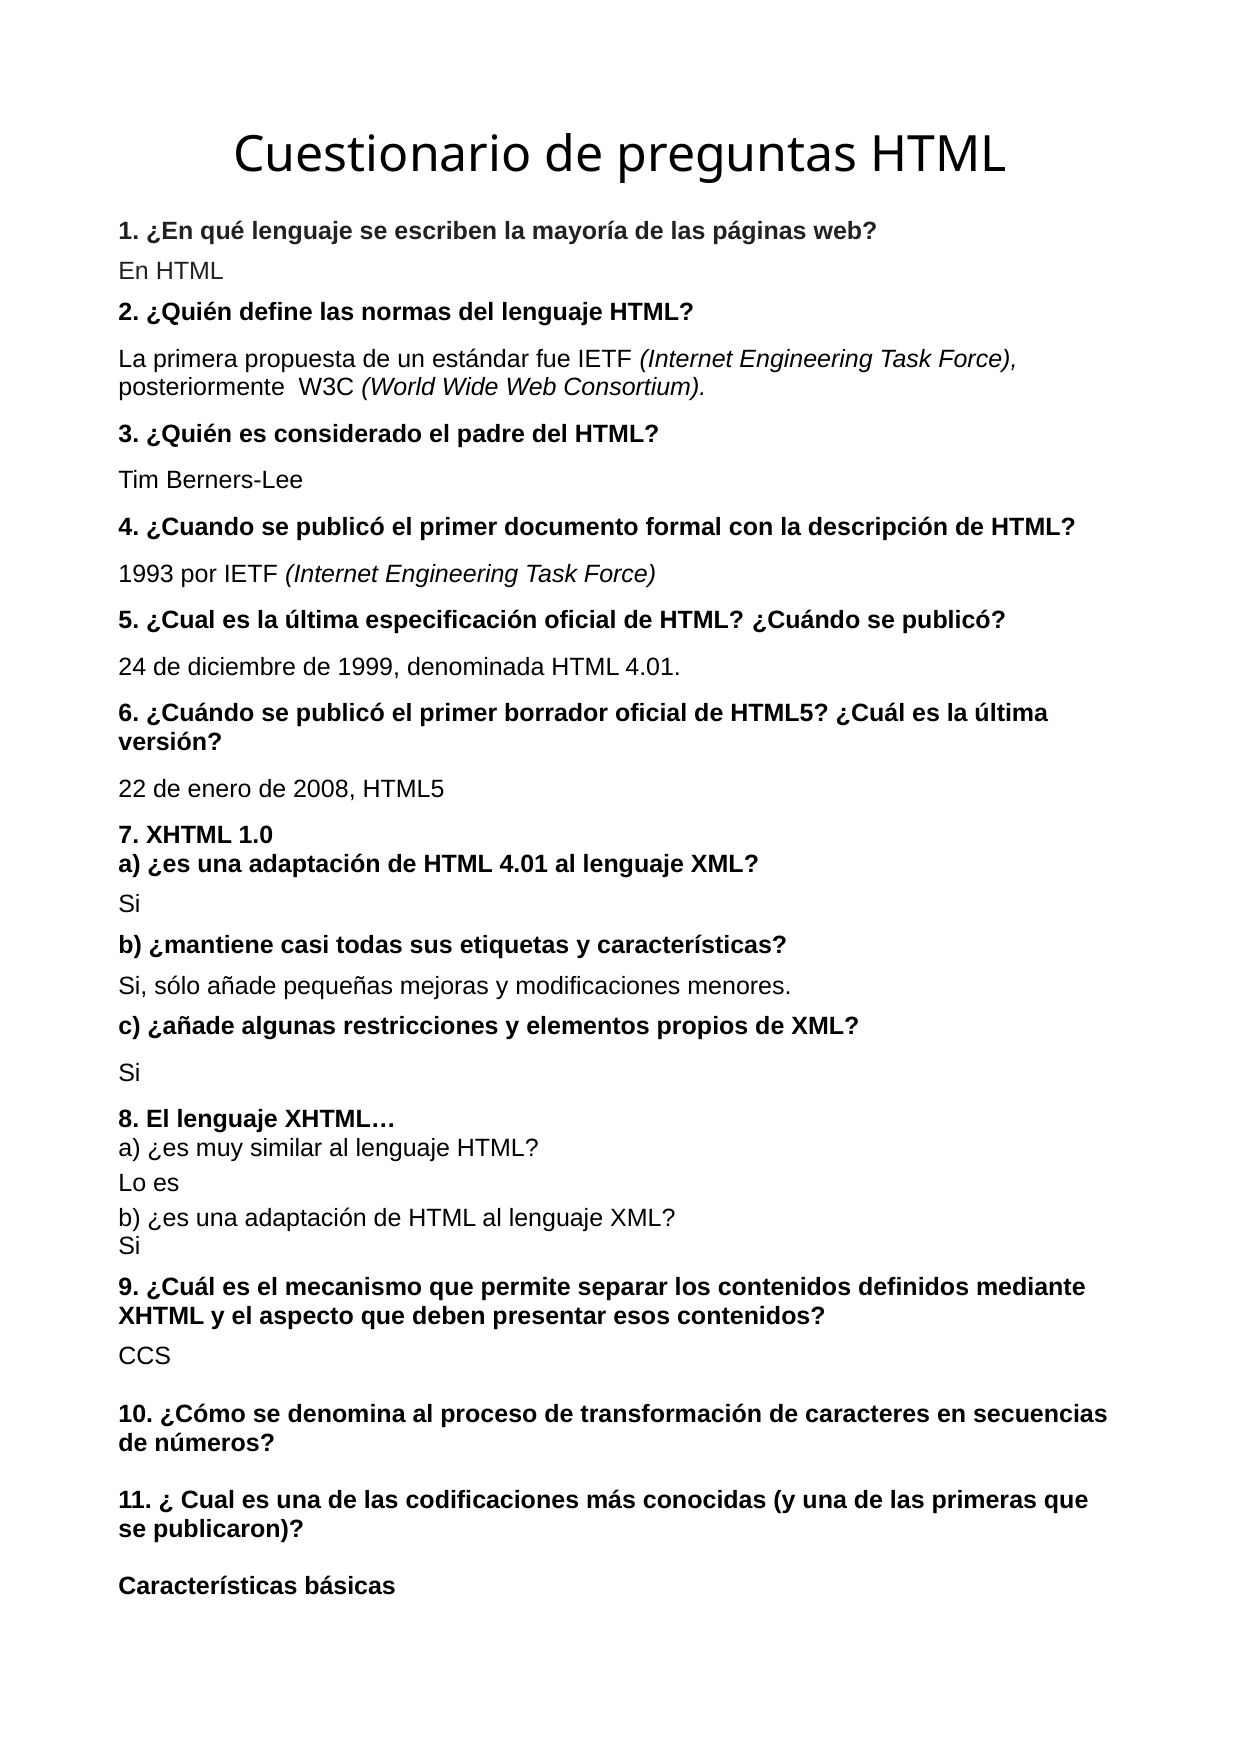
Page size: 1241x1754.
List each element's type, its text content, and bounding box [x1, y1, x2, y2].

text Si [118, 1231, 1122, 1260]
text 24 de diciembre de 1999, denominada HTML 4.01. [118, 652, 1122, 680]
text 1993 por IETF (Internet Engineering Task Force) [118, 558, 1122, 587]
text b) ¿mantiene casi todas sus etiquetas y características? [118, 930, 1122, 959]
text b) ¿es una adaptación de HTML al lenguaje XML? [118, 1203, 1122, 1231]
text 1. ¿En qué lenguaje se escriben la mayoría de las páginas web? [118, 216, 1122, 244]
text Si [118, 1058, 1122, 1087]
text 5. ¿Cual es la última especificación oficial de HTML? ¿Cuándo se publicó? [118, 605, 1122, 634]
text Tim Berners-Lee [118, 465, 1122, 494]
text En HTML [118, 256, 1122, 285]
text 9. ¿Cuál es el mecanismo que permite separar los contenidos definidos mediante XHTML y el aspecto que deben presentar esos contenidos? [118, 1272, 1122, 1329]
text 2. ¿Quién define las normas del lenguaje HTML? [118, 297, 1122, 326]
text La primera propuesta de un estándar fue IETF (Internet Engineering Task Force), posteriormente W3C (World Wide Web Consortium). [118, 343, 1122, 401]
text CCS [118, 1341, 1122, 1370]
text Características básicas [118, 1571, 1122, 1600]
text 7. XHTML 1.0 [118, 820, 1122, 849]
text 4. ¿Cuando se publicó el primer documento formal con la descripción de HTML? [118, 512, 1122, 541]
text a) ¿es muy similar al lenguaje HTML? [118, 1133, 1122, 1162]
text 8. El lenguaje XHTML… [118, 1104, 1122, 1133]
text Lo es [118, 1168, 1122, 1197]
text c) ¿añade algunas restricciones y elementos propios de XML? [118, 1011, 1122, 1040]
text 10. ¿Cómo se denomina al proceso de transformación de caracteres en secuencias de números? [118, 1399, 1122, 1456]
text a) ¿es una adaptación de HTML 4.01 al lenguaje XML? [118, 849, 1122, 878]
text Si, sólo añade pequeñas mejoras y modificaciones menores. [118, 971, 1122, 999]
text 11. ¿ Cual es una de las codificaciones más conocidas (y una de las primeras que se publicaron)? [118, 1485, 1122, 1543]
text 22 de enero de 2008, HTML5 [118, 773, 1122, 802]
text 3. ¿Quién es considerado el padre del HTML? [118, 419, 1122, 448]
text Si [118, 889, 1122, 918]
text 6. ¿Cuándo se publicó el primer borrador oficial de HTML5? ¿Cuál es la última versión? [118, 698, 1122, 756]
